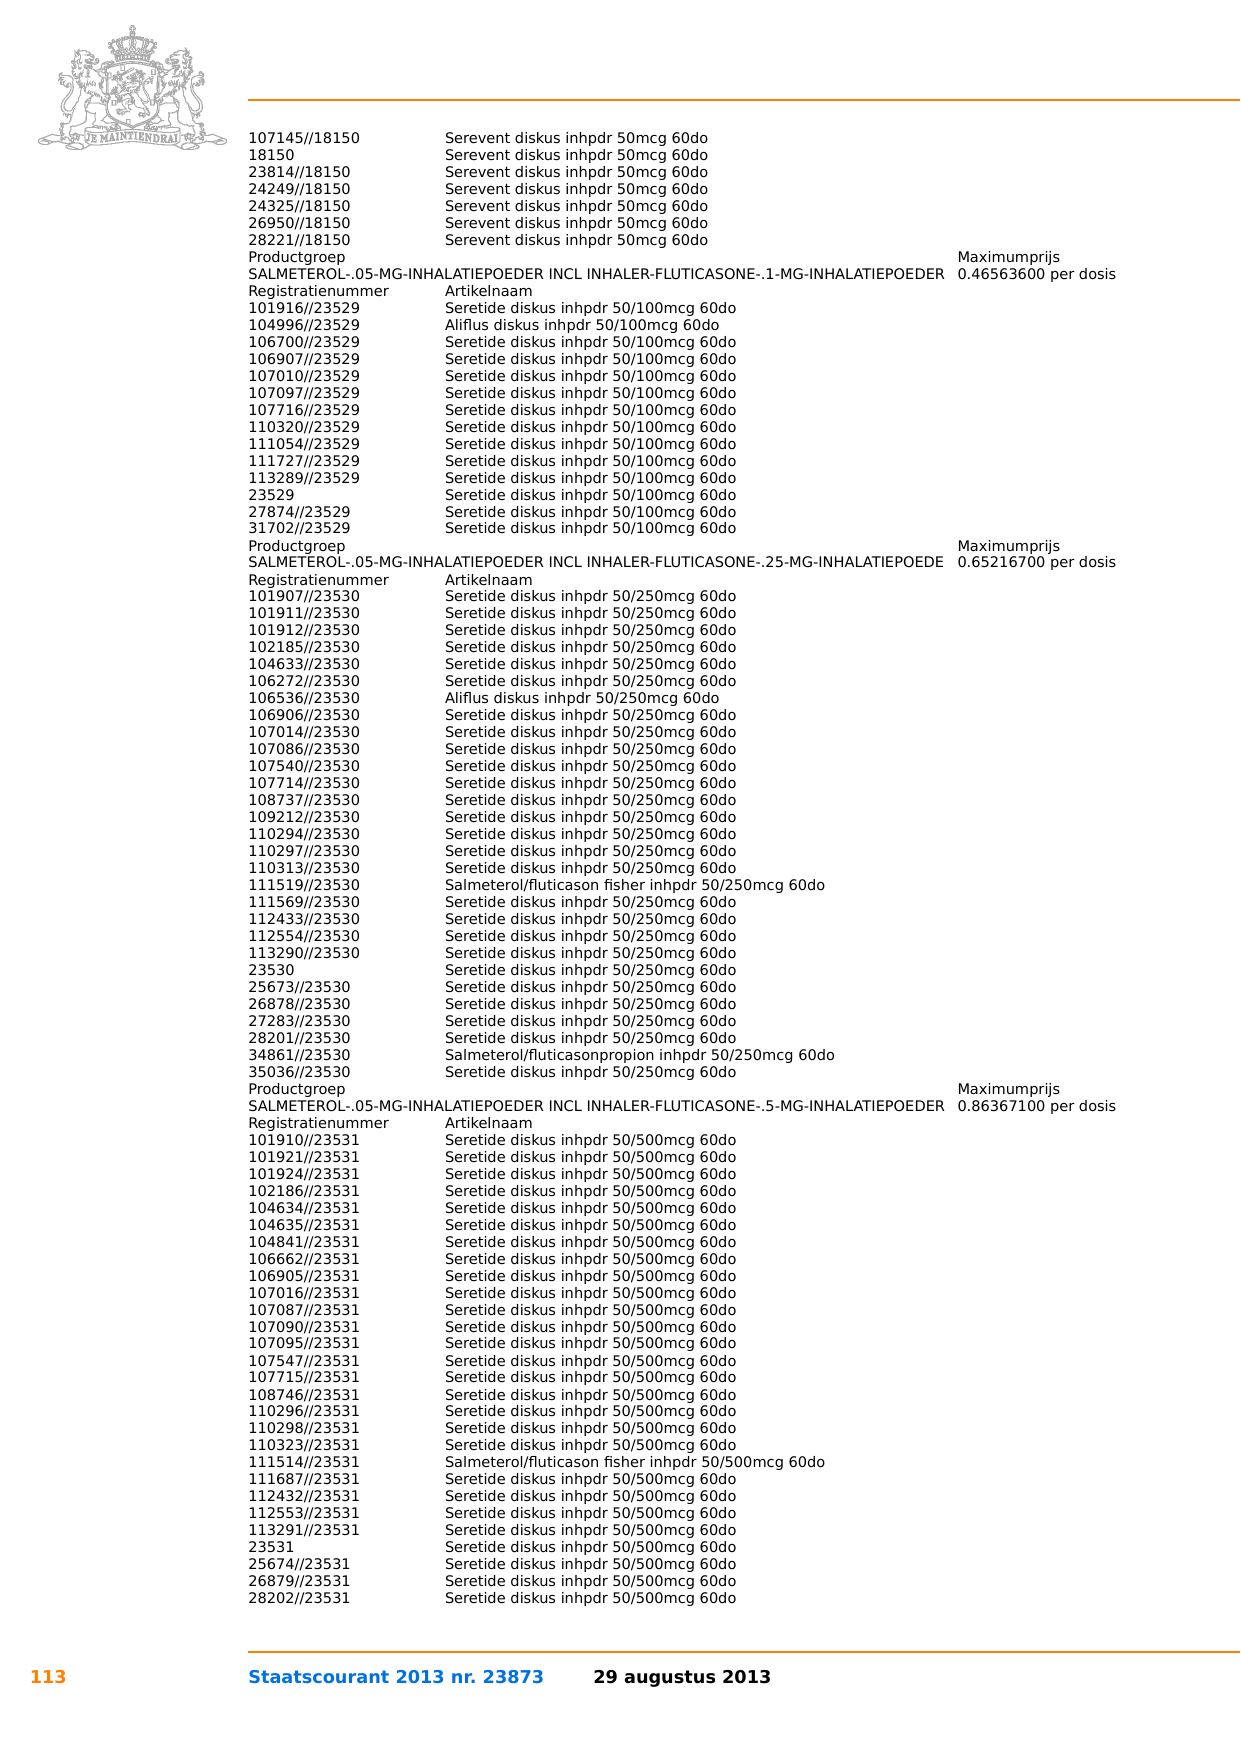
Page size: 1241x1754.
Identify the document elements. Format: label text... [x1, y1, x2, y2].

table_cell 28201//23530 [248, 1030, 439, 1047]
table_cell Seretide diskus inhpdr 50/250mcg 60do [439, 656, 951, 673]
table_cell 108737//23530 [248, 792, 439, 809]
table_cell 111054//23529 [248, 436, 439, 452]
table_cell 34861//23530 [248, 1047, 439, 1064]
table_cell Aliflus diskus inhpdr 50/250mcg 60do [439, 690, 951, 707]
table_cell [951, 639, 1163, 656]
table_cell Seretide diskus inhpdr 50/500mcg 60do [439, 1200, 951, 1217]
table_cell Seretide diskus inhpdr 50/100mcg 60do [439, 334, 951, 351]
table_cell Seretide diskus inhpdr 50/250mcg 60do [439, 1013, 951, 1030]
table_cell [951, 130, 1163, 147]
table_cell [951, 1149, 1163, 1166]
table_cell [951, 1319, 1163, 1335]
table_cell [951, 1403, 1163, 1420]
table_cell 102186//23531 [248, 1183, 439, 1199]
table_cell 101912//23530 [248, 622, 439, 639]
table_cell Seretide diskus inhpdr 50/250mcg 60do [439, 843, 951, 860]
table_cell [951, 826, 1163, 843]
table_cell 26878//23530 [248, 996, 439, 1013]
table_cell 106272//23530 [248, 673, 439, 690]
table_cell Seretide diskus inhpdr 50/500mcg 60do [439, 1268, 951, 1284]
table_cell 104841//23531 [248, 1234, 439, 1251]
table_cell [951, 520, 1163, 537]
table_cell [951, 283, 1163, 300]
table_cell [951, 1437, 1163, 1454]
table_cell 18150 [248, 147, 439, 164]
table_cell 23530 [248, 962, 439, 979]
table_cell 26950//18150 [248, 215, 439, 232]
table_cell Seretide diskus inhpdr 50/500mcg 60do [439, 1522, 951, 1539]
table_cell [951, 945, 1163, 962]
table_cell Seretide diskus inhpdr 50/500mcg 60do [439, 1539, 951, 1556]
table_cell [951, 928, 1163, 945]
table_cell 106907//23529 [248, 351, 439, 368]
table_cell 106905//23531 [248, 1268, 439, 1284]
table_cell Maximumprijs [951, 1081, 1163, 1098]
table_cell [951, 164, 1163, 181]
table_cell Serevent diskus inhpdr 50mcg 60do [439, 232, 951, 249]
table_cell [951, 894, 1163, 911]
table_cell [951, 1251, 1163, 1267]
table_cell Productgroep [248, 249, 439, 266]
table_cell [951, 758, 1163, 775]
table_cell [951, 385, 1163, 402]
table_cell Seretide diskus inhpdr 50/500mcg 60do [439, 1149, 951, 1166]
table_cell Seretide diskus inhpdr 50/500mcg 60do [439, 1505, 951, 1522]
table_cell [951, 215, 1163, 232]
table_cell Seretide diskus inhpdr 50/500mcg 60do [439, 1556, 951, 1573]
table_cell 113289//23529 [248, 470, 439, 486]
table_cell Seretide diskus inhpdr 50/250mcg 60do [439, 809, 951, 826]
table_cell [951, 571, 1163, 588]
table_cell 106906//23530 [248, 707, 439, 724]
table_cell 107145//18150 [248, 130, 439, 147]
table_cell 107086//23530 [248, 741, 439, 758]
table_cell 104633//23530 [248, 656, 439, 673]
table_cell Seretide diskus inhpdr 50/250mcg 60do [439, 775, 951, 792]
table_cell [439, 1081, 951, 1098]
table_cell [951, 1183, 1163, 1199]
table_cell Seretide diskus inhpdr 50/500mcg 60do [439, 1369, 951, 1386]
table_cell 23531 [248, 1539, 439, 1556]
table_cell 101916//23529 [248, 300, 439, 317]
table_cell [951, 1488, 1163, 1505]
table_cell Seretide diskus inhpdr 50/250mcg 60do [439, 860, 951, 877]
table_cell Seretide diskus inhpdr 50/500mcg 60do [439, 1471, 951, 1488]
table_cell Seretide diskus inhpdr 50/100mcg 60do [439, 402, 951, 418]
table_cell Maximumprijs [951, 538, 1163, 554]
table_cell [951, 470, 1163, 486]
table_cell [951, 962, 1163, 979]
table_cell Seretide diskus inhpdr 50/250mcg 60do [439, 724, 951, 741]
table_cell Seretide diskus inhpdr 50/500mcg 60do [439, 1488, 951, 1505]
table_cell Salmeterol/fluticason fisher inhpdr 50/250mcg 60do [439, 877, 951, 894]
table_cell Aliflus diskus inhpdr 50/100mcg 60do [439, 317, 951, 334]
table_cell 110294//23530 [248, 826, 439, 843]
table_cell 27283//23530 [248, 1013, 439, 1030]
table_cell Seretide diskus inhpdr 50/250mcg 60do [439, 792, 951, 809]
table_cell 101921//23531 [248, 1149, 439, 1166]
table_cell Salmeterol/fluticason fisher inhpdr 50/500mcg 60do [439, 1454, 951, 1471]
table_cell Maximumprijs [951, 249, 1163, 266]
table_cell Seretide diskus inhpdr 50/100mcg 60do [439, 453, 951, 469]
table_cell Seretide diskus inhpdr 50/250mcg 60do [439, 741, 951, 758]
table_cell Seretide diskus inhpdr 50/250mcg 60do [439, 673, 951, 690]
table_cell [951, 1539, 1163, 1556]
table_cell [951, 707, 1163, 724]
table_cell Serevent diskus inhpdr 50mcg 60do [439, 181, 951, 198]
table_cell 24325//18150 [248, 198, 439, 215]
table_cell Seretide diskus inhpdr 50/500mcg 60do [439, 1319, 951, 1335]
table_cell SALMETEROL-.05-MG-INHALATIEPOEDER INCL INHALER-FLUTICASONE-.5-MG-INHALATIEPOEDER [248, 1098, 951, 1115]
table_cell 106700//23529 [248, 334, 439, 351]
table_cell Artikelnaam [439, 571, 951, 588]
table_cell Seretide diskus inhpdr 50/250mcg 60do [439, 911, 951, 928]
table_cell Seretide diskus inhpdr 50/100mcg 60do [439, 470, 951, 486]
table_cell [951, 792, 1163, 809]
table_cell Registratienummer [248, 1115, 439, 1132]
table_cell Seretide diskus inhpdr 50/250mcg 60do [439, 707, 951, 724]
table_cell 107715//23531 [248, 1369, 439, 1386]
table_cell 107095//23531 [248, 1335, 439, 1352]
table_cell 104996//23529 [248, 317, 439, 334]
table_cell Salmeterol/fluticasonpropion inhpdr 50/250mcg 60do [439, 1047, 951, 1064]
table_cell Seretide diskus inhpdr 50/250mcg 60do [439, 622, 951, 639]
table_cell 23814//18150 [248, 164, 439, 181]
table_cell [951, 809, 1163, 826]
table_cell 104634//23531 [248, 1200, 439, 1217]
table_cell Seretide diskus inhpdr 50/250mcg 60do [439, 758, 951, 775]
table_cell [951, 436, 1163, 452]
table_cell [951, 1285, 1163, 1301]
table_cell [951, 504, 1163, 520]
table_cell Artikelnaam [439, 1115, 951, 1132]
table_cell [951, 232, 1163, 249]
table_cell Artikelnaam [439, 283, 951, 300]
table_cell [951, 486, 1163, 503]
table_cell Seretide diskus inhpdr 50/500mcg 60do [439, 1285, 951, 1301]
table_cell Seretide diskus inhpdr 50/500mcg 60do [439, 1234, 951, 1251]
table_cell [951, 1166, 1163, 1183]
table_cell Seretide diskus inhpdr 50/100mcg 60do [439, 419, 951, 436]
table_cell 23529 [248, 486, 439, 503]
table_cell Seretide diskus inhpdr 50/500mcg 60do [439, 1403, 951, 1420]
table_cell 107016//23531 [248, 1285, 439, 1301]
table_cell Seretide diskus inhpdr 50/250mcg 60do [439, 605, 951, 622]
table_cell [951, 198, 1163, 215]
table_cell 113291//23531 [248, 1522, 439, 1539]
table_cell [951, 1030, 1163, 1047]
table_cell 101911//23530 [248, 605, 439, 622]
table_cell Serevent diskus inhpdr 50mcg 60do [439, 164, 951, 181]
table_cell Serevent diskus inhpdr 50mcg 60do [439, 215, 951, 232]
table_cell 106536//23530 [248, 690, 439, 707]
table_cell Serevent diskus inhpdr 50mcg 60do [439, 198, 951, 215]
table_cell 25674//23531 [248, 1556, 439, 1573]
table_cell 24249//18150 [248, 181, 439, 198]
table_cell Seretide diskus inhpdr 50/500mcg 60do [439, 1251, 951, 1267]
table_cell Seretide diskus inhpdr 50/100mcg 60do [439, 504, 951, 520]
table_cell [951, 1556, 1163, 1573]
table_cell Registratienummer [248, 283, 439, 300]
table_cell Seretide diskus inhpdr 50/250mcg 60do [439, 826, 951, 843]
table_cell Serevent diskus inhpdr 50mcg 60do [439, 130, 951, 147]
table_cell 102185//23530 [248, 639, 439, 656]
table_cell 107087//23531 [248, 1301, 439, 1318]
table_cell Seretide diskus inhpdr 50/250mcg 60do [439, 928, 951, 945]
table_cell Seretide diskus inhpdr 50/500mcg 60do [439, 1590, 951, 1607]
table_cell 101924//23531 [248, 1166, 439, 1183]
table_cell [951, 181, 1163, 198]
table_cell 110298//23531 [248, 1420, 439, 1437]
table_cell [951, 453, 1163, 469]
table_cell [951, 843, 1163, 860]
table_cell [951, 690, 1163, 707]
table_cell 27874//23529 [248, 504, 439, 520]
table_cell 110296//23531 [248, 1403, 439, 1420]
table_cell [951, 673, 1163, 690]
table_cell 28221//18150 [248, 232, 439, 249]
table_cell [951, 979, 1163, 996]
table_cell 26879//23531 [248, 1573, 439, 1590]
table_cell Seretide diskus inhpdr 50/100mcg 60do [439, 368, 951, 384]
table_cell 110313//23530 [248, 860, 439, 877]
table_cell 0.86367100 per dosis [951, 1098, 1163, 1115]
table_cell [439, 249, 951, 266]
table_cell Serevent diskus inhpdr 50mcg 60do [439, 147, 951, 164]
table_cell [951, 1064, 1163, 1081]
table_cell [951, 334, 1163, 351]
table_cell Seretide diskus inhpdr 50/500mcg 60do [439, 1335, 951, 1352]
table_cell Seretide diskus inhpdr 50/250mcg 60do [439, 588, 951, 605]
table_cell 112553//23531 [248, 1505, 439, 1522]
table_cell 31702//23529 [248, 520, 439, 537]
table_cell 110297//23530 [248, 843, 439, 860]
table_cell [951, 1353, 1163, 1369]
table_cell [951, 656, 1163, 673]
table_cell [951, 1132, 1163, 1149]
table_cell SALMETEROL-.05-MG-INHALATIEPOEDER INCL INHALER-FLUTICASONE-.25-MG-INHALATIEPOEDE [248, 554, 951, 571]
table_cell Seretide diskus inhpdr 50/250mcg 60do [439, 1030, 951, 1047]
table_cell [951, 1013, 1163, 1030]
table_cell Seretide diskus inhpdr 50/250mcg 60do [439, 894, 951, 911]
table_cell Seretide diskus inhpdr 50/500mcg 60do [439, 1301, 951, 1318]
table_cell [951, 368, 1163, 384]
table_cell 101910//23531 [248, 1132, 439, 1149]
table_cell 104635//23531 [248, 1217, 439, 1233]
table_cell [951, 1386, 1163, 1403]
table_cell [951, 1047, 1163, 1064]
table_cell [951, 1590, 1163, 1607]
table_cell Seretide diskus inhpdr 50/250mcg 60do [439, 945, 951, 962]
table_cell Seretide diskus inhpdr 50/500mcg 60do [439, 1166, 951, 1183]
table_cell [951, 317, 1163, 334]
table_cell 101907//23530 [248, 588, 439, 605]
table_cell [951, 1335, 1163, 1352]
table_cell Seretide diskus inhpdr 50/250mcg 60do [439, 962, 951, 979]
table_cell [951, 1268, 1163, 1284]
table_cell 109212//23530 [248, 809, 439, 826]
table_cell SALMETEROL-.05-MG-INHALATIEPOEDER INCL INHALER-FLUTICASONE-.1-MG-INHALATIEPOEDER [248, 266, 951, 283]
table_cell [951, 860, 1163, 877]
table_cell [439, 538, 951, 554]
table_cell Registratienummer [248, 571, 439, 588]
table_cell [951, 1217, 1163, 1233]
table_cell 111569//23530 [248, 894, 439, 911]
table_cell 113290//23530 [248, 945, 439, 962]
table_cell [951, 1522, 1163, 1539]
table_cell [951, 300, 1163, 317]
table_cell [951, 1573, 1163, 1590]
table_cell [951, 588, 1163, 605]
table_cell [951, 996, 1163, 1013]
table_cell 107716//23529 [248, 402, 439, 418]
table_cell 111727//23529 [248, 453, 439, 469]
table_cell Seretide diskus inhpdr 50/100mcg 60do [439, 436, 951, 452]
table_cell [951, 419, 1163, 436]
table_cell 111514//23531 [248, 1454, 439, 1471]
table_cell [951, 1115, 1163, 1132]
table_cell Seretide diskus inhpdr 50/500mcg 60do [439, 1217, 951, 1233]
table_cell 106662//23531 [248, 1251, 439, 1267]
table_cell 107097//23529 [248, 385, 439, 402]
table_cell 0.46563600 per dosis [951, 266, 1163, 283]
table_cell 25673//23530 [248, 979, 439, 996]
table_cell Seretide diskus inhpdr 50/250mcg 60do [439, 996, 951, 1013]
table_cell [951, 775, 1163, 792]
table_cell 0.65216700 per dosis [951, 554, 1163, 571]
table_cell [951, 1505, 1163, 1522]
table_cell [951, 1301, 1163, 1318]
table_cell Seretide diskus inhpdr 50/500mcg 60do [439, 1420, 951, 1437]
table_cell [951, 1454, 1163, 1471]
table_cell 107010//23529 [248, 368, 439, 384]
table_cell 112554//23530 [248, 928, 439, 945]
table_cell 112432//23531 [248, 1488, 439, 1505]
table_cell Seretide diskus inhpdr 50/100mcg 60do [439, 486, 951, 503]
table_cell Seretide diskus inhpdr 50/250mcg 60do [439, 979, 951, 996]
table_cell Productgroep [248, 1081, 439, 1098]
table_cell [951, 741, 1163, 758]
table_cell [951, 147, 1163, 164]
table_cell 107547//23531 [248, 1353, 439, 1369]
table_cell Seretide diskus inhpdr 50/250mcg 60do [439, 1064, 951, 1081]
table_cell 107714//23530 [248, 775, 439, 792]
picture [38, 25, 227, 150]
table_cell [951, 724, 1163, 741]
table_cell 110323//23531 [248, 1437, 439, 1454]
table_cell Seretide diskus inhpdr 50/500mcg 60do [439, 1573, 951, 1590]
table_cell 110320//23529 [248, 419, 439, 436]
table_cell Productgroep [248, 538, 439, 554]
table_cell Seretide diskus inhpdr 50/250mcg 60do [439, 639, 951, 656]
table_cell Seretide diskus inhpdr 50/100mcg 60do [439, 351, 951, 368]
table_cell [951, 351, 1163, 368]
table_cell Seretide diskus inhpdr 50/500mcg 60do [439, 1386, 951, 1403]
table_cell [951, 1420, 1163, 1437]
table_cell Seretide diskus inhpdr 50/100mcg 60do [439, 300, 951, 317]
table_cell 108746//23531 [248, 1386, 439, 1403]
table_cell [951, 1234, 1163, 1251]
table_cell Seretide diskus inhpdr 50/100mcg 60do [439, 520, 951, 537]
table_cell 107090//23531 [248, 1319, 439, 1335]
table_cell Seretide diskus inhpdr 50/500mcg 60do [439, 1132, 951, 1149]
table_cell Seretide diskus inhpdr 50/500mcg 60do [439, 1183, 951, 1199]
table_cell 28202//23531 [248, 1590, 439, 1607]
table_cell Seretide diskus inhpdr 50/500mcg 60do [439, 1353, 951, 1369]
table_cell [951, 1200, 1163, 1217]
table_cell 107014//23530 [248, 724, 439, 741]
table_cell 35036//23530 [248, 1064, 439, 1081]
table_cell [951, 1471, 1163, 1488]
table_cell [951, 622, 1163, 639]
table_cell Seretide diskus inhpdr 50/500mcg 60do [439, 1437, 951, 1454]
table_cell 111519//23530 [248, 877, 439, 894]
table_cell Seretide diskus inhpdr 50/100mcg 60do [439, 385, 951, 402]
table_cell [951, 402, 1163, 418]
table_cell [951, 605, 1163, 622]
table_cell 111687//23531 [248, 1471, 439, 1488]
table_cell 112433//23530 [248, 911, 439, 928]
table_cell [951, 877, 1163, 894]
table_cell [951, 911, 1163, 928]
table_cell [951, 1369, 1163, 1386]
table_cell 107540//23530 [248, 758, 439, 775]
